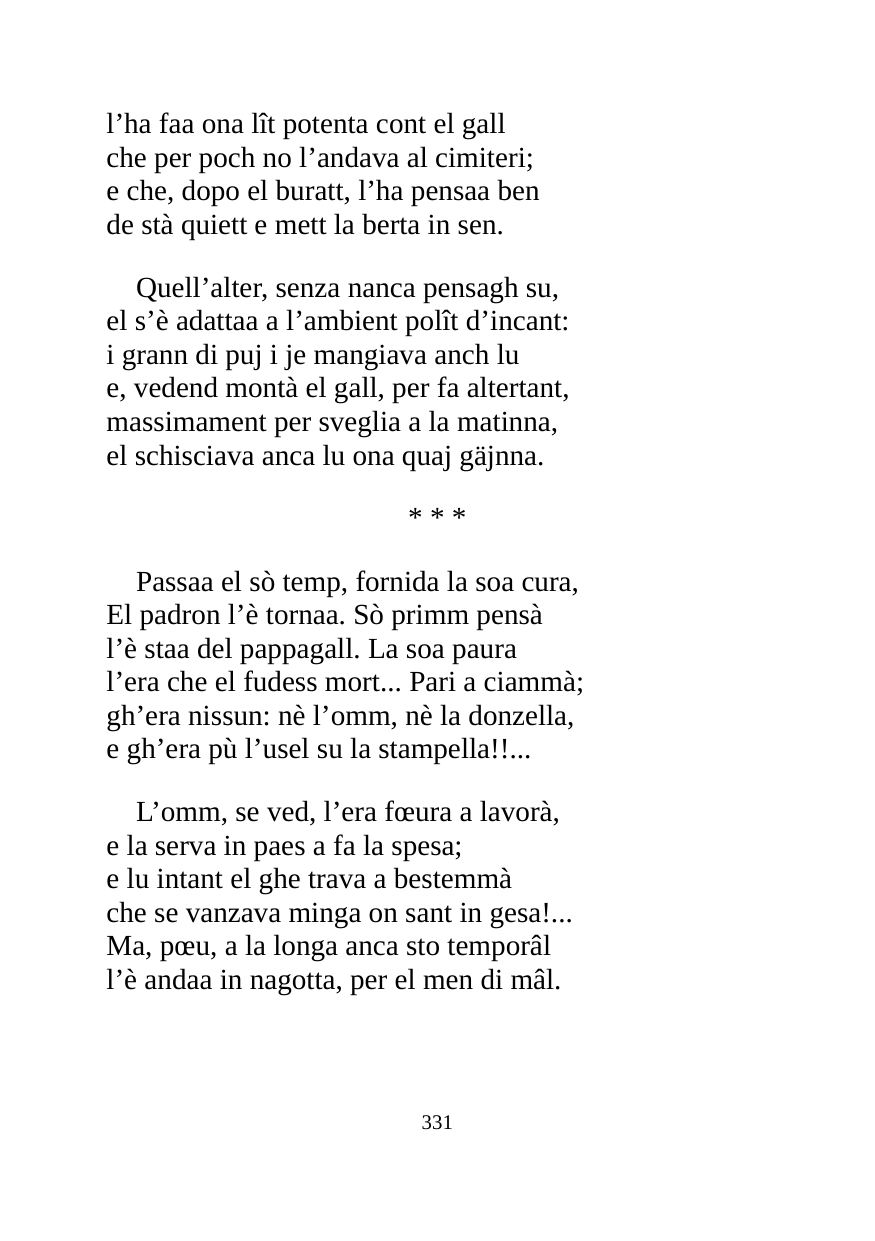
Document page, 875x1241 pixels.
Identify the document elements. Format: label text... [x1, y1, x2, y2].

text * * * [106, 501, 768, 534]
text Quell’alter, senza nanca pensagh su, el s’è adattaa a l’ambient polît d’incant: i grann di puj i je mangiava anch lu e, vedend montà el gall, per fa altertant, massimament per sveglia a la matinna, el schisciava anca lu ona quaj gäjnna. [106, 270, 768, 471]
text L’omm, se ved, l’era fœura a lavorà, e la serva in paes a fa la spesa; e lu intant el ghe trava a bestemmà che se vanzava minga on sant in gesa!... Ma, pœu, a la longa anca sto temporâl l’è andaa in nagotta, per el men di mâl. [106, 794, 768, 996]
text Passaa el sò temp, fornida la soa cura, El padron l’è tornaa. Sò primm pensà l’è staa del pappagall. La soa paura l’era che el fudess mort... Pari a ciammà; gh’era nissun: nè l’omm, nè la donzella, e gh’era pù l’usel su la stampella!!... [106, 564, 768, 765]
text l’ha faa ona lît potenta cont el gall che per poch no l’andava al cimiteri; e che, dopo el buratt, l’ha pensaa ben de stà quiett e mett la berta in sen. [106, 106, 768, 240]
